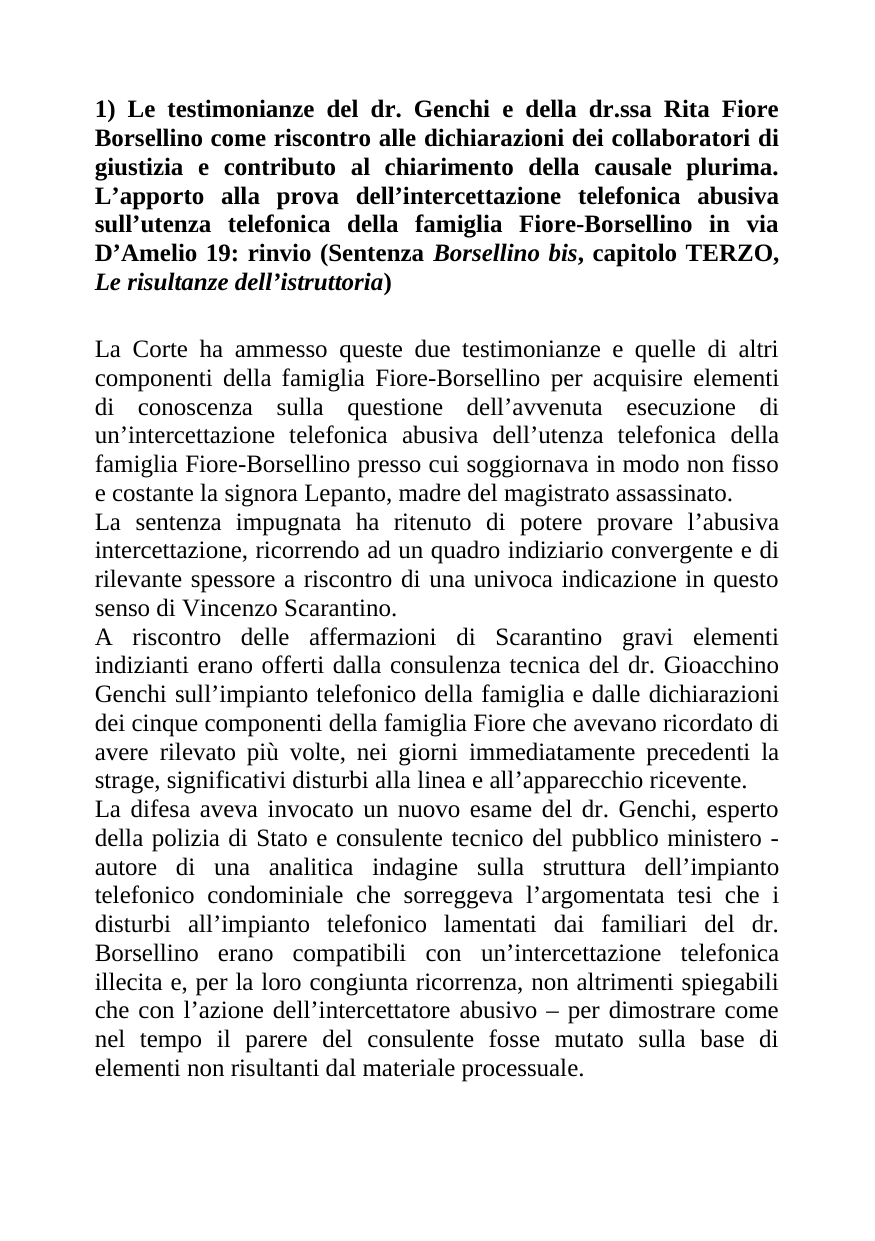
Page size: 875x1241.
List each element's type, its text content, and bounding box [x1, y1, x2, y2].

text La difesa aveva invocato un nuovo esame del dr. Genchi, esperto della polizia di Stato e consulente tecnico del pubblico ministero - autore di una analitica indagine sulla struttura dell’impianto telefonico condominiale che sorreggeva l’argomentata tesi che i disturbi all’impianto telefonico lamentati dai familiari del dr. Borsellino erano compatibili con un’intercettazione telefonica illecita e, per la loro congiunta ricorrenza, non altrimenti spiegabili che con l’azione dell’intercettatore abusivo – per dimostrare come nel tempo il parere del consulente fosse mutato sulla base di elementi non risultanti dal materiale processuale. [94, 794, 779, 1082]
text La Corte ha ammesso queste due testimonianze e quelle di altri componenti della famiglia Fiore-Borsellino per acquisire elementi di conoscenza sulla questione dell’avvenuta esecuzione di un’intercettazione telefonica abusiva dell’utenza telefonica della famiglia Fiore-Borsellino presso cui soggiornava in modo non fisso e costante la signora Lepanto, madre del magistrato assassinato. [94, 334, 779, 507]
text La sentenza impugnata ha ritenuto di potere provare l’abusiva intercettazione, ricorrendo ad un quadro indiziario convergente e di rilevante spessore a riscontro di una univoca indicazione in questo senso di Vincenzo Scarantino. [94, 507, 779, 622]
text A riscontro delle affermazioni di Scarantino gravi elementi indizianti erano offerti dalla consulenza tecnica del dr. Gioacchino Genchi sull’impianto telefonico della famiglia e dalle dichiarazioni dei cinque componenti della famiglia Fiore che avevano ricordato di avere rilevato più volte, nei giorni immediatamente precedenti la strage, significativi disturbi alla linea e all’apparecchio ricevente. [94, 622, 779, 794]
text 1) Le testimonianze del dr. Genchi e della dr.ssa Rita Fiore Borsellino come riscontro alle dichiarazioni dei collaboratori di giustizia e contributo al chiarimento della causale plurima. L’apporto alla prova dell’intercettazione telefonica abusiva sull’utenza telefonica della famiglia Fiore-Borsellino in via D’Amelio 19: rinvio (Sentenza Borsellino bis, capitolo TERZO, Le risultanze dell’istruttoria) [94, 94, 779, 296]
